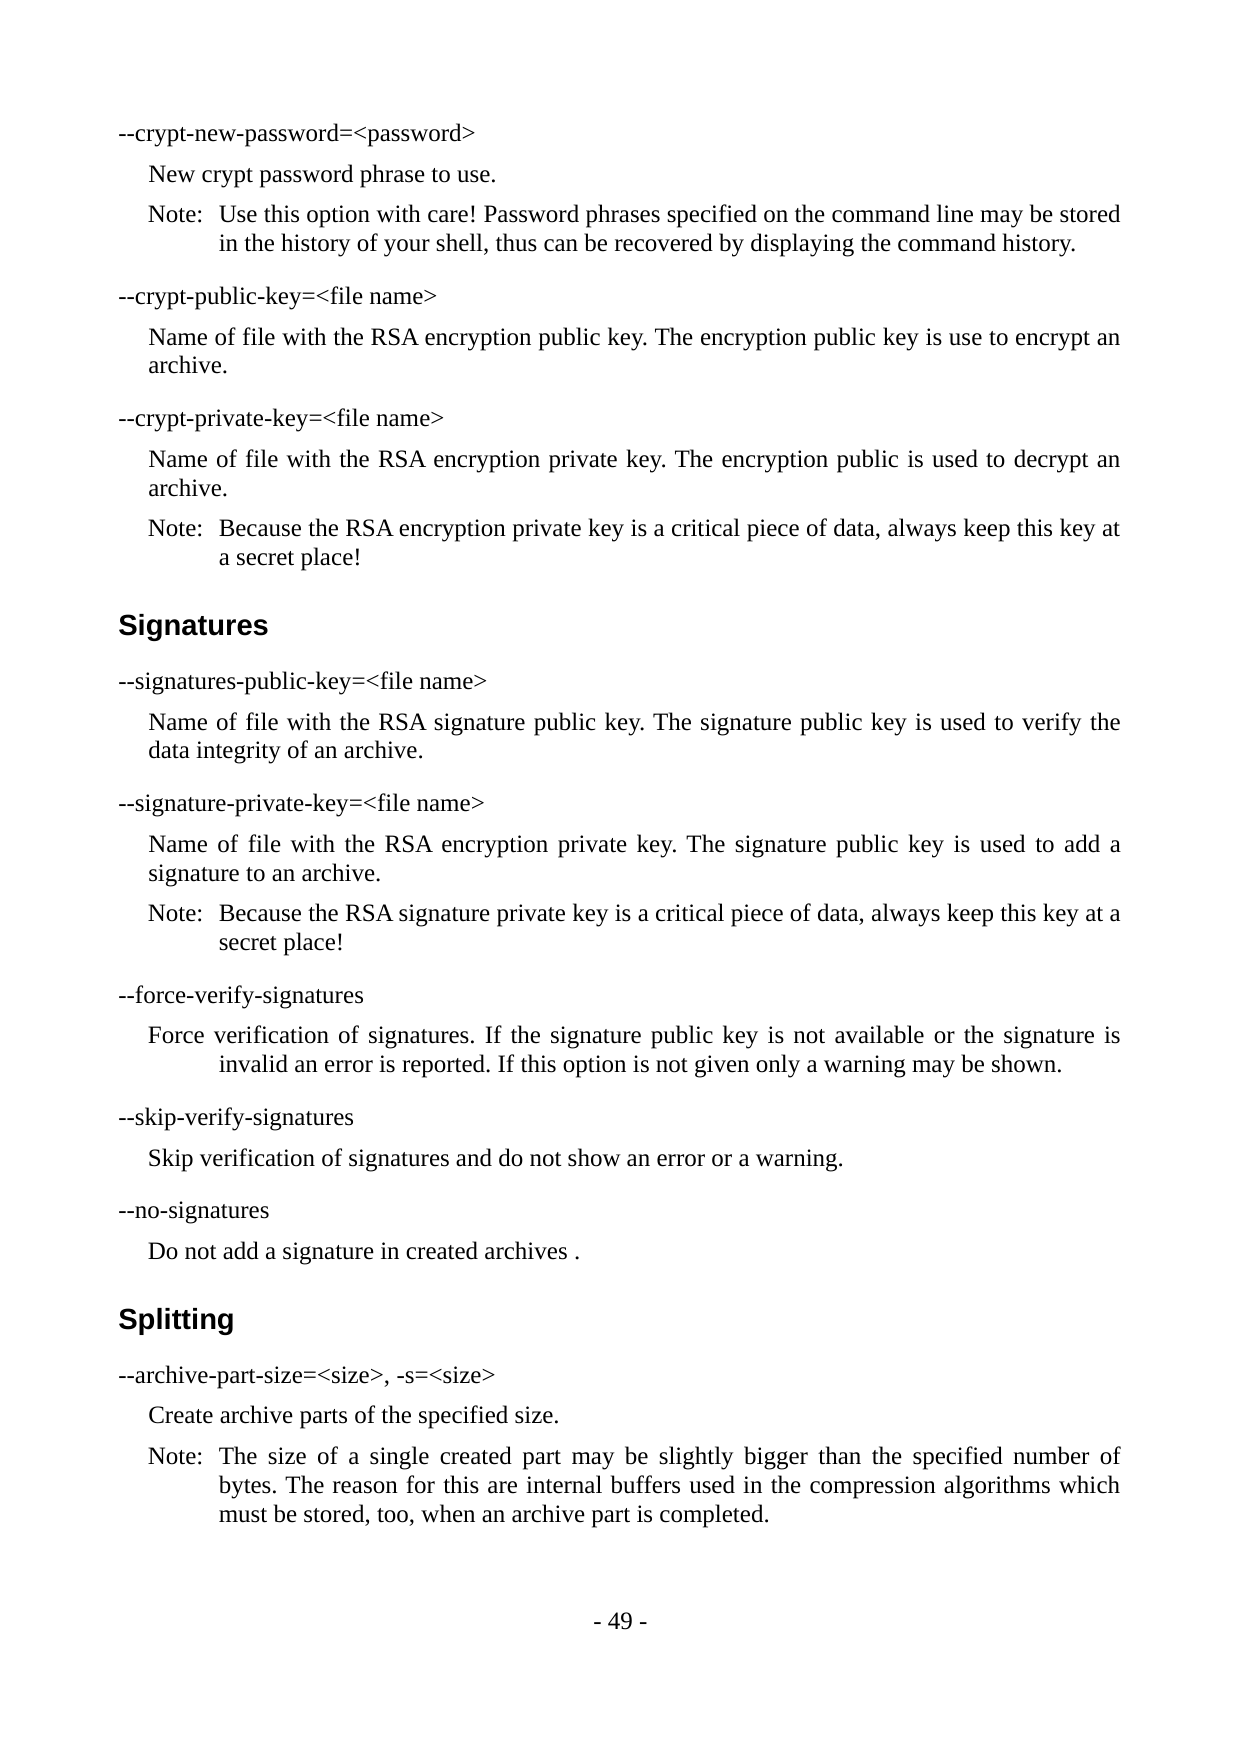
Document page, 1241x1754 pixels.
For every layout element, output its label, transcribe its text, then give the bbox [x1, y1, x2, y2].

subtitle Signatures [118, 608, 1122, 641]
title --crypt-private-key=<file name> [118, 403, 1122, 432]
text Note: The size of a single created part may be slightly bigger than the specified number of bytes. The reason for this are internal buffers used in the compression algorithms which must be stored, too, when an archive part is completed. [148, 1441, 1122, 1528]
title --signature-private-key=<file name> [118, 788, 1122, 817]
title --no-signatures [118, 1195, 1122, 1224]
text Name of file with the RSA encryption private key. The encryption public is used to decrypt an archive. [148, 444, 1122, 501]
title --crypt-new-password=<password> [118, 118, 1122, 147]
subtitle Splitting [118, 1302, 1122, 1335]
text Name of file with the RSA encryption public key. The encryption public key is use to encrypt an archive. [148, 322, 1122, 379]
text Force verification of signatures. If the signature public key is not available or the signature is invalid an error is reported. If this option is not given only a warning may be shown. [148, 1021, 1122, 1078]
text Name of file with the RSA encryption private key. The signature public key is used to add a signature to an archive. [148, 829, 1122, 886]
text Create archive parts of the specified size. [148, 1401, 1122, 1429]
text Name of file with the RSA signature public key. The signature public key is used to verify the data integrity of an archive. [148, 707, 1122, 764]
text New crypt password phrase to use. [148, 159, 1122, 188]
text Note: Because the RSA signature private key is a critical piece of data, always keep this key at a secret place! [148, 898, 1122, 956]
title --force-verify-signatures [118, 980, 1122, 1008]
text Note: Use this option with care! Password phrases specified on the command line may be stored in the history of your shell, thus can be recovered by displaying the command history. [148, 199, 1122, 257]
title --archive-part-size=<size>, -s=<size> [118, 1360, 1122, 1389]
text Note: Because the RSA encryption private key is a critical piece of data, always keep this key at a secret place! [148, 513, 1122, 571]
title --signatures-public-key=<file name> [118, 666, 1122, 695]
text Do not add a signature in created archives . [148, 1236, 1122, 1265]
text Skip verification of signatures and do not show an error or a warning. [148, 1143, 1122, 1171]
title --crypt-public-key=<file name> [118, 281, 1122, 310]
title --skip-verify-signatures [118, 1102, 1122, 1131]
